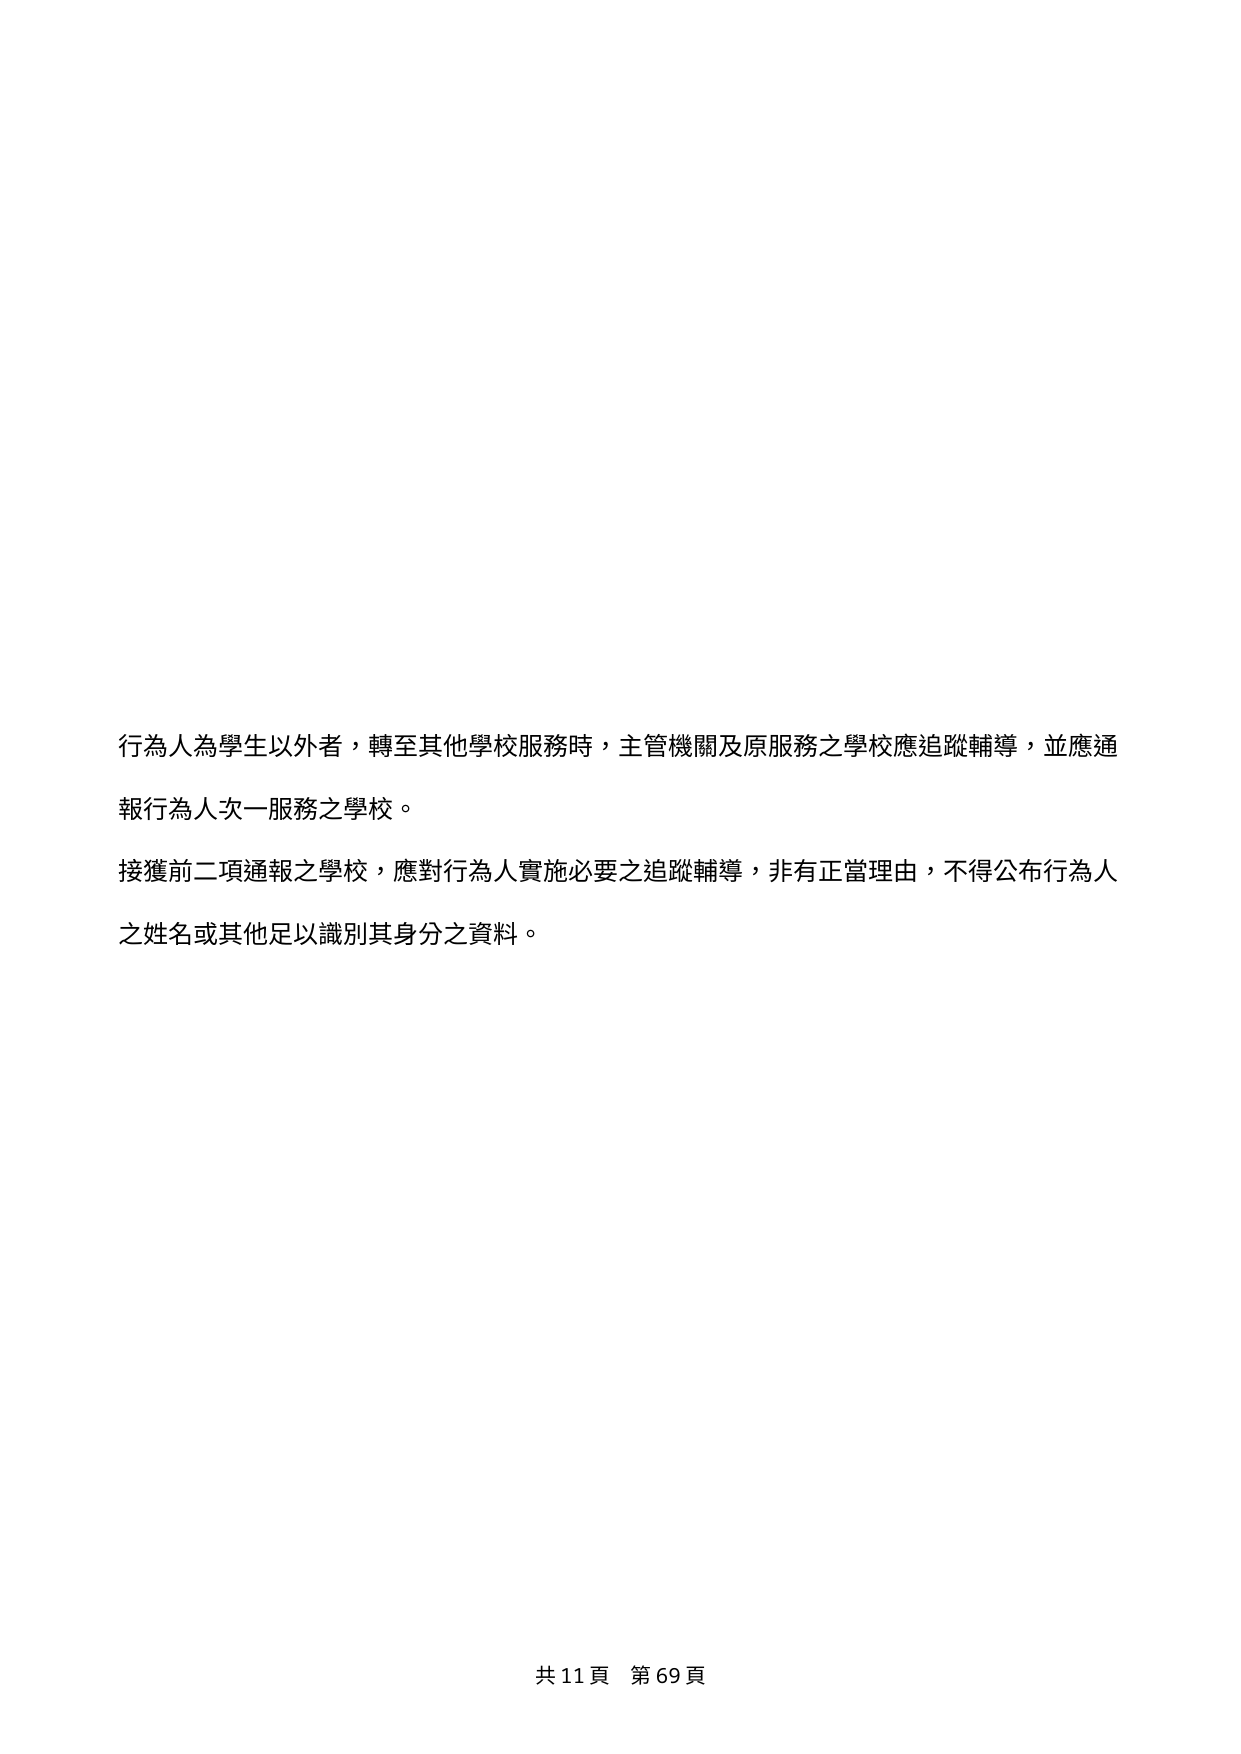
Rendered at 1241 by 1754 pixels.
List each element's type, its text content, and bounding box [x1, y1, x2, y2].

text 行為人為學生以外者，轉至其他學校服務時，主管機關及原服務之學校應追蹤輔導，並應通報行為人次一服務之學校。 [118, 703, 1122, 828]
text 接獲前二項通報之學校，應對行為人實施必要之追蹤輔導，非有正當理由，不得公布行為人之姓名或其他足以識別其身分之資料。 [118, 828, 1122, 953]
